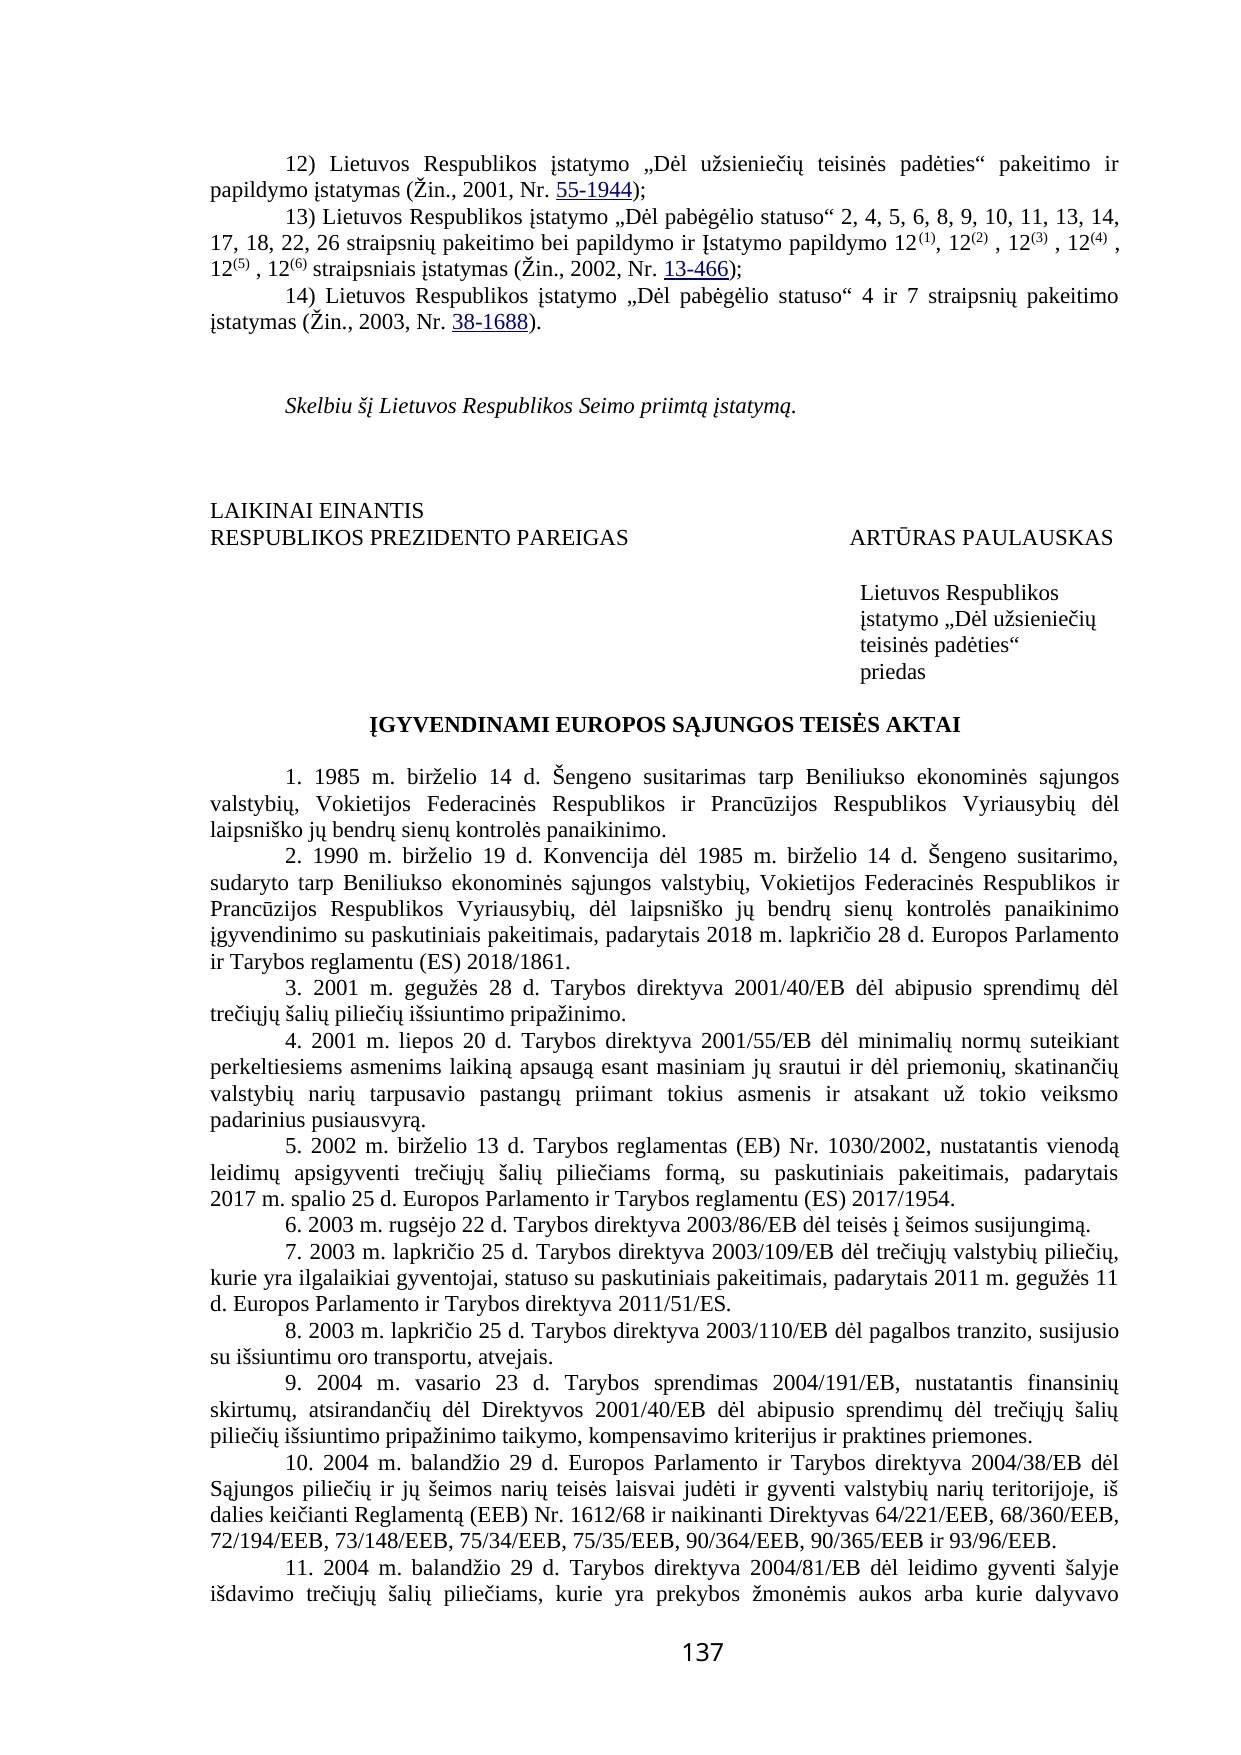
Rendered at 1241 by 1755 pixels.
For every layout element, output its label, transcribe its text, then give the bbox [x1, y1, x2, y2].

text 4. 2001 m. liepos 20 d. Tarybos direktyva 2001/55/EB dėl minimalių normų suteikiant perkeltiesiems asmenims laikiną apsaugą esant masiniam jų srautui ir dėl priemonių, skatinančių valstybių narių tarpusavio pastangų priimant tokius asmenis ir atsakant už tokio veiksmo padarinius pusiausvyrą. [210, 1027, 1120, 1132]
text 6. 2003 m. rugsėjo 22 d. Tarybos direktyva 2003/86/EB dėl teisės į šeimos susijungimą. [210, 1211, 1120, 1238]
text 3. 2001 m. gegužės 28 d. Tarybos direktyva 2001/40/EB dėl abipusio sprendimų dėl trečiųjų šalių piliečių išsiuntimo pripažinimo. [210, 974, 1120, 1027]
text priedas [860, 658, 1120, 684]
text teisinės padėties“ [860, 632, 1120, 658]
text 11. 2004 m. balandžio 29 d. Tarybos direktyva 2004/81/EB dėl leidimo gyventi šalyje išdavimo trečiųjų šalių piliečiams, kurie yra prekybos žmonėmis aukos arba kurie dalyvavo [210, 1554, 1120, 1607]
text Skelbiu šį Lietuvos Respublikos Seimo priimtą įstatymą. [210, 392, 1120, 418]
text 10. 2004 m. balandžio 29 d. Europos Parlamento ir Tarybos direktyva 2004/38/EB dėl Sąjungos piliečių ir jų šeimos narių teisės laisvai judėti ir gyventi valstybių narių teritorijoje, iš dalies keičianti Reglamentą (EEB) Nr. 1612/68 ir naikinanti Direktyvas 64/221/EEB, 68/360/EEB, 72/194/EEB, 73/148/EEB, 75/34/EEB, 75/35/EEB, 90/364/EEB, 90/365/EEB ir 93/96/EEB. [210, 1448, 1120, 1554]
text 8. 2003 m. lapkričio 25 d. Tarybos direktyva 2003/110/EB dėl pagalbos tranzito, susijusio su išsiuntimu oro transportu, atvejais. [210, 1317, 1120, 1369]
text 12) Lietuvos Respublikos įstatymo „Dėl užsieniečių teisinės padėties“ pakeitimo ir papildymo įstatymas (Žin., 2001, Nr. 55-1944); [210, 150, 1120, 203]
text įstatymo „Dėl užsieniečių [860, 605, 1120, 632]
text 1. 1985 m. birželio 14 d. Šengeno susitarimas tarp Beniliukso ekonominės sąjungos valstybių, Vokietijos Federacinės Respublikos ir Prancūzijos Respublikos Vyriausybių dėl laipsniško jų bendrų sienų kontrolės panaikinimo. [210, 763, 1120, 842]
text ĮGYVENDINAMI EUROPOS SĄJUNGOS TEISĖS AKTAI [210, 711, 1120, 737]
text LAIKINAI EINANTIS [210, 497, 1120, 524]
text 7. 2003 m. lapkričio 25 d. Tarybos direktyva 2003/109/EB dėl trečiųjų valstybių piliečių, kurie yra ilgalaikiai gyventojai, statuso su paskutiniais pakeitimais, padarytais 2011 m. gegužės 11 d. Europos Parlamento ir Tarybos direktyva 2011/51/ES. [210, 1238, 1120, 1317]
text Lietuvos Respublikos [860, 579, 1120, 605]
text 2. 1990 m. birželio 19 d. Konvencija dėl 1985 m. birželio 14 d. Šengeno susitarimo, sudaryto tarp Beniliukso ekonominės sąjungos valstybių, Vokietijos Federacinės Respublikos ir Prancūzijos Respublikos Vyriausybių, dėl laipsniško jų bendrų sienų kontrolės panaikinimo įgyvendinimo su paskutiniais pakeitimais, padarytais 2018 m. lapkričio 28 d. Europos Parlamento ir Tarybos reglamentu (ES) 2018/1861. [210, 842, 1120, 974]
text RESPUBLIKOS PREZIDENTO PAREIGAS ARTŪRAS PAULAUSKAS [210, 524, 1120, 550]
text 14) Lietuvos Respublikos įstatymo „Dėl pabėgėlio statuso“ 4 ir 7 straipsnių pakeitimo įstatymas (Žin., 2003, Nr. 38-1688). [210, 282, 1120, 334]
text 9. 2004 m. vasario 23 d. Tarybos sprendimas 2004/191/EB, nustatantis finansinių skirtumų, atsirandančių dėl Direktyvos 2001/40/EB dėl abipusio sprendimų dėl trečiųjų šalių piliečių išsiuntimo pripažinimo taikymo, kompensavimo kriterijus ir praktines priemones. [210, 1369, 1120, 1448]
text 13) Lietuvos Respublikos įstatymo „Dėl pabėgėlio statuso“ 2, 4, 5, 6, 8, 9, 10, 11, 13, 14, 17, 18, 22, 26 straipsnių pakeitimo bei papildymo ir Įstatymo papildymo 12(1), 12(2) , 12(3) , 12(4) , 12(5) , 12(6) straipsniais įstatymas (Žin., 2002, Nr. 13-466); [210, 203, 1120, 282]
text 5. 2002 m. birželio 13 d. Tarybos reglamentas (EB) Nr. 1030/2002, nustatantis vienodą leidimų apsigyventi trečiųjų šalių piliečiams formą, su paskutiniais pakeitimais, padarytais 2017 m. spalio 25 d. Europos Parlamento ir Tarybos reglamentu (ES) 2017/1954. [210, 1132, 1120, 1211]
